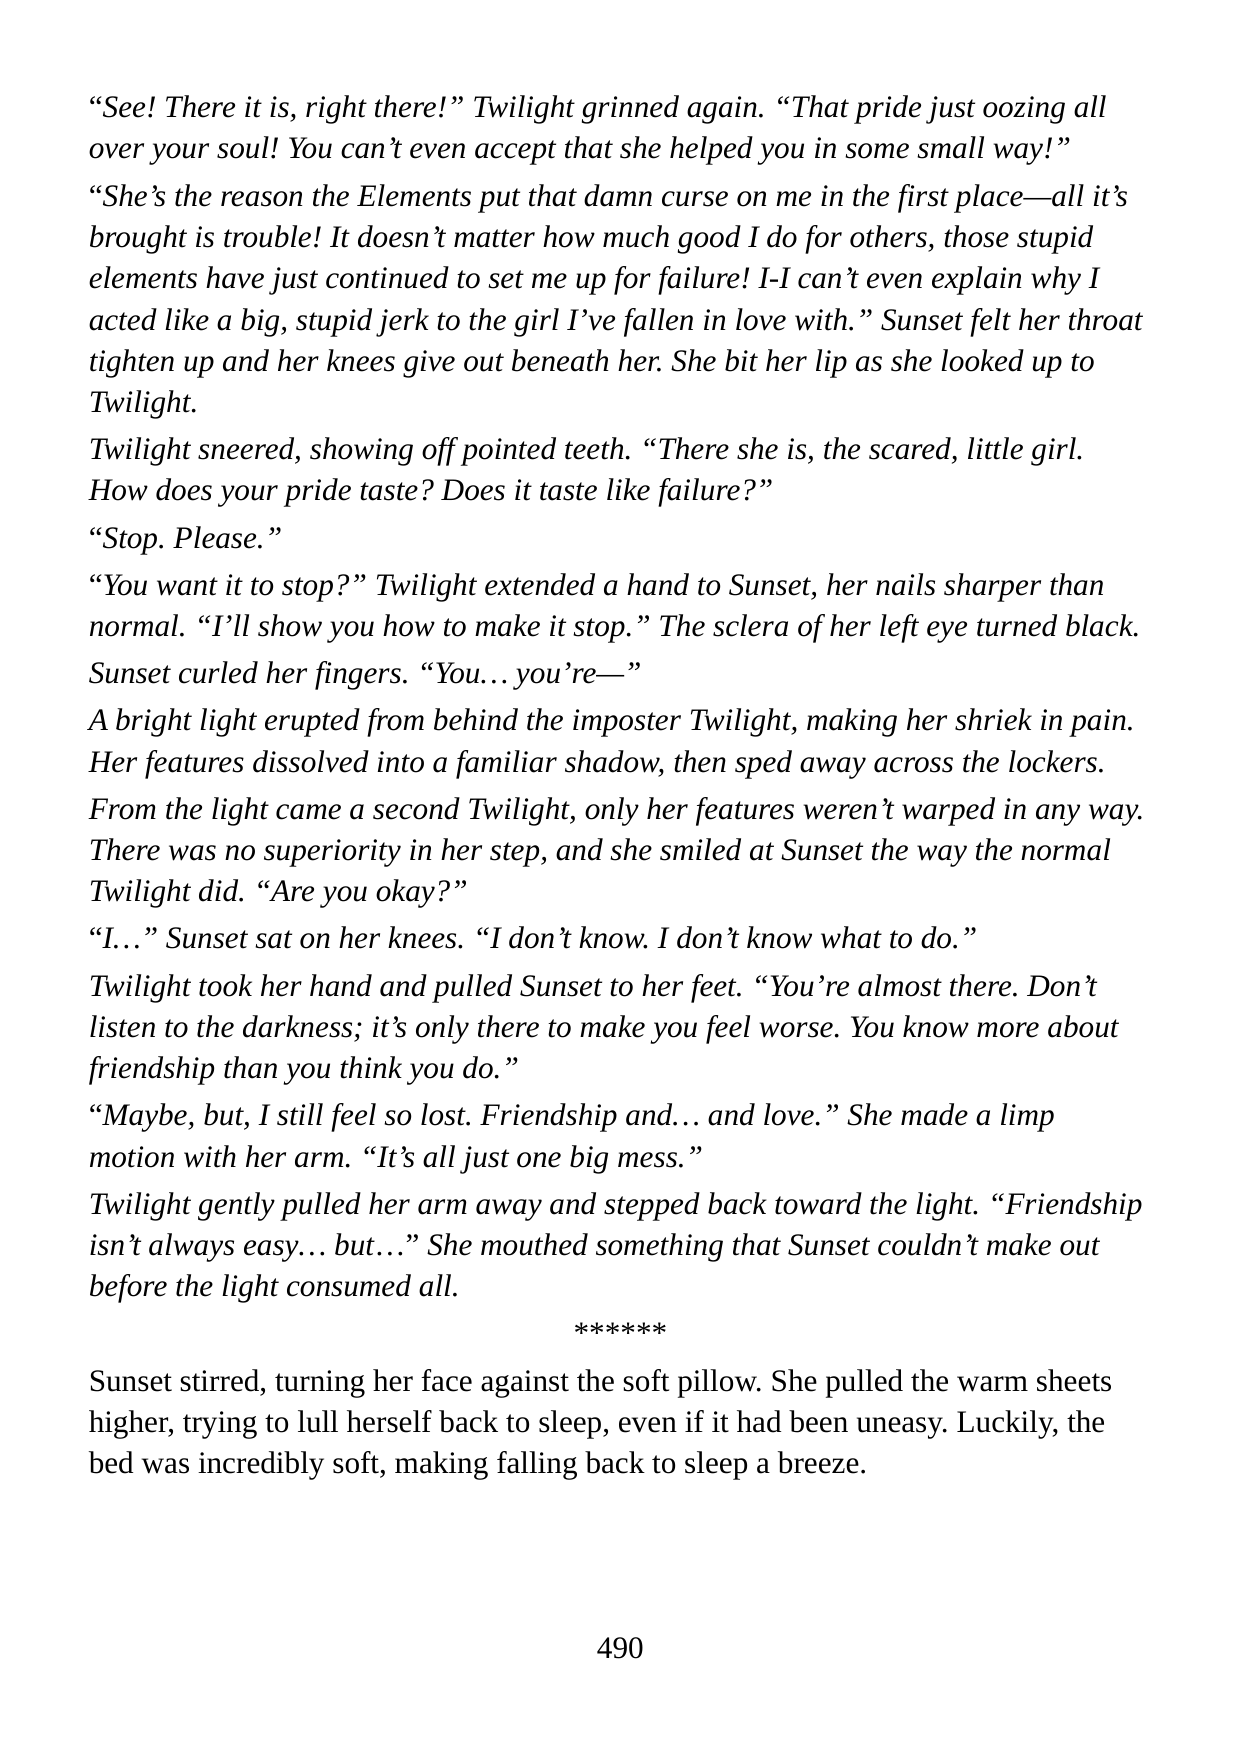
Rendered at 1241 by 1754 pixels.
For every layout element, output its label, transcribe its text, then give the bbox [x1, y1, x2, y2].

text Sunset stirred, turning her face against the soft pillow. She pulled the warm sheets higher, trying to lull herself back to sleep, even if it had been uneasy. Luckily, the bed was incredibly soft, making falling back to sleep a breeze. [88, 1362, 1152, 1480]
text ****** [88, 1315, 1152, 1351]
text “Maybe, but, I still feel so lost. Friendship and… and love.” She made a limp motion with her arm. “It’s all just one big mess.” [88, 1097, 1152, 1174]
text “She’s the reason the Elements put that damn curse on me in the first place—all it’s brought is trouble! It doesn’t matter how much good I do for others, those stupid elements have just continued to set me up for failure! I-I can’t even explain why I acted like a big, stupid jerk to the girl I’ve fallen in love with.” Sunset felt her throat tighten up and her knees give out beneath her. She bit her lip as she looked up to Twilight. [88, 177, 1152, 419]
text “See! There it is, right there!” Twilight grinned again. “That pride just oozing all over your soul! You can’t even accept that she helped you in some small way!” [88, 88, 1152, 166]
text Twilight took her hand and pulled Sunset to her feet. “You’re almost there. Don’t listen to the darkness; it’s only there to make you feel worse. You know more about friendship than you think you do.” [88, 967, 1152, 1085]
text Twilight gently pulled her arm away and stepped back toward the light. “Friendship isn’t always easy… but…” She mouthed something that Sunset couldn’t make out before the light consumed all. [88, 1185, 1152, 1303]
text A bright light erupted from behind the imposter Twilight, making her shriek in pain. Her features dissolved into a familiar shadow, then sped away across the lockers. [88, 702, 1152, 779]
text Twilight sneered, showing off pointed teeth. “There she is, the scared, little girl. How does your pride taste? Does it taste like failure?” [88, 430, 1152, 508]
text “You want it to stop?” Twilight extended a hand to Sunset, her nails sharper than normal. “I’ll show you how to make it stop.” The sclera of her left eye turned black. [88, 566, 1152, 643]
text From the light came a second Twilight, only her features weren’t warped in any way. There was no superiority in her step, and she smiled at Sunset the way the normal Twilight did. “Are you okay?” [88, 790, 1152, 908]
text “I…” Sunset sat on her knees. “I don’t know. I don’t know what to do.” [88, 920, 1152, 956]
text Sunset curled her fingers. “You… you’re—” [88, 654, 1152, 690]
text “Stop. Please.” [88, 519, 1152, 555]
